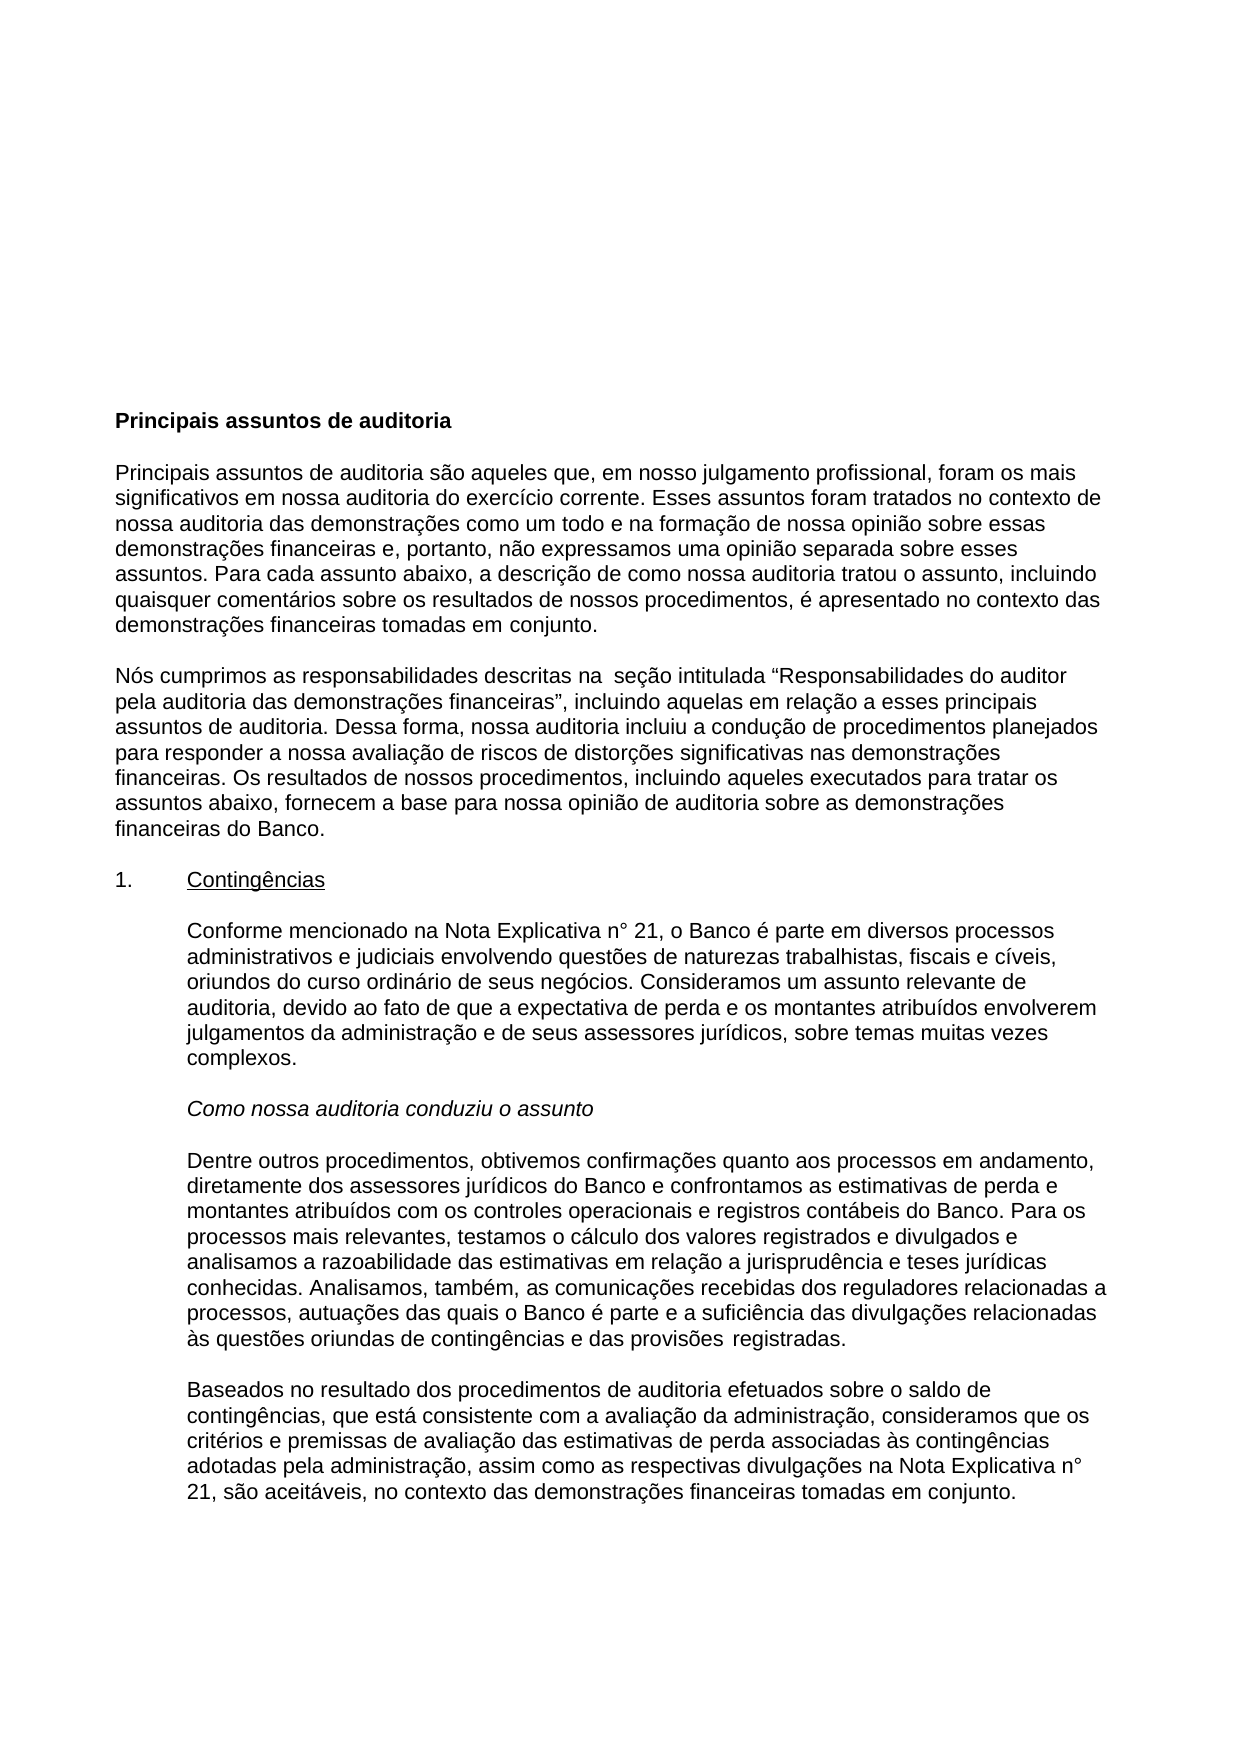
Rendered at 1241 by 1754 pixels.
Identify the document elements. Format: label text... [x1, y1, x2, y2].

text Baseados no resultado dos procedimentos de auditoria efetuados sobre o saldo de contingências, que está consistente com a avaliação da administração, consideramos que os critérios e premissas de avaliação das estimativas de perda associadas às contingências adotadas pela administração, assim como as respectivas divulgações na Nota Explicativa n° 21, são aceitáveis, no contexto das demonstrações financeiras tomadas em conjunto. [187, 1377, 1095, 1504]
text Nós cumprimos as responsabilidades descritas na seção intitulada “Responsabilidades do auditor pela auditoria das demonstrações financeiras”, incluindo aquelas em relação a esses principais assuntos de auditoria. Dessa forma, nossa auditoria incluiu a condução de procedimentos planejados para responder a nossa avaliação de riscos de distorções significativas nas demonstrações financeiras. Os resultados de nossos procedimentos, incluindo aqueles executados para tratar os assuntos abaixo, fornecem a base para nossa opinião de auditoria sobre as demonstrações financeiras do Banco. [115, 663, 1109, 841]
text Como nossa auditoria conduziu o assunto [187, 1096, 1213, 1121]
list Contingências [114, 867, 1213, 892]
text Principais assuntos de auditoria [115, 408, 1213, 433]
text Conforme mencionado na Nota Explicativa n° 21, o Banco é parte em diversos processos administrativos e judiciais envolvendo questões de naturezas trabalhistas, fiscais e cíveis, oriundos do curso ordinário de seus negócios. Consideramos um assunto relevante de auditoria, devido ao fato de que a expectativa de perda e os montantes atribuídos envolverem julgamentos da administração e de seus assessores jurídicos, sobre temas muitas vezes complexos. [187, 918, 1109, 1070]
text Dentre outros procedimentos, obtivemos confirmações quanto aos processos em andamento, diretamente dos assessores jurídicos do Banco e confrontamos as estimativas de perda e montantes atribuídos com os controles operacionais e registros contábeis do Banco. Para os processos mais relevantes, testamos o cálculo dos valores registrados e divulgados e analisamos a razoabilidade das estimativas em relação a jurisprudência e teses jurídicas conhecidas. Analisamos, também, as comunicações recebidas dos reguladores relacionadas a processos, autuações das quais o Banco é parte e a suficiência das divulgações relacionadas às questões oriundas de contingências e das provisões registradas. [187, 1147, 1111, 1351]
text Principais assuntos de auditoria são aqueles que, em nosso julgamento profissional, foram os mais significativos em nossa auditoria do exercício corrente. Esses assuntos foram tratados no contexto de nossa auditoria das demonstrações como um todo e na formação de nossa opinião sobre essas demonstrações financeiras e, portanto, não expressamos uma opinião separada sobre esses assuntos. Para cada assunto abaixo, a descrição de como nossa auditoria tratou o assunto, incluindo quaisquer comentários sobre os resultados de nossos procedimentos, é apresentado no contexto das demonstrações financeiras tomadas em conjunto. [115, 459, 1109, 637]
